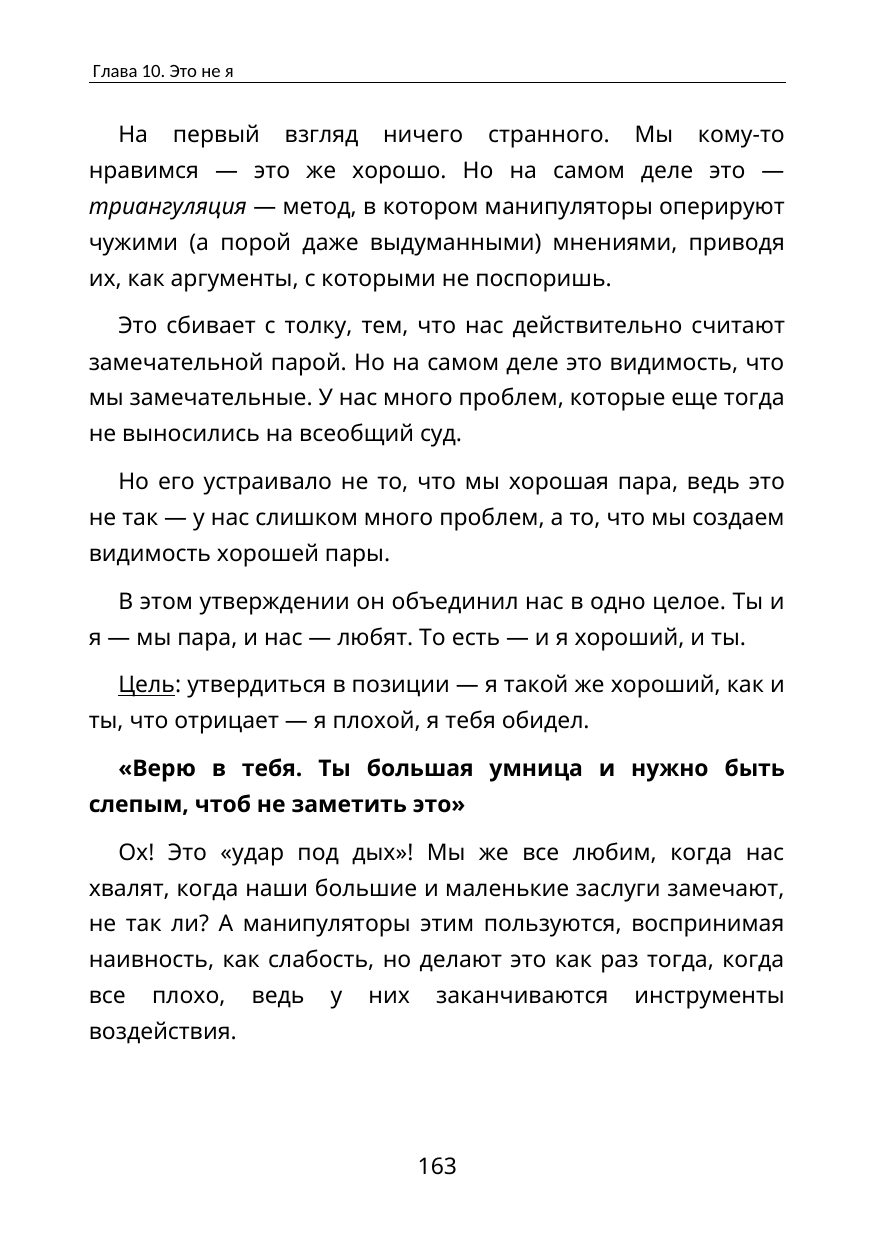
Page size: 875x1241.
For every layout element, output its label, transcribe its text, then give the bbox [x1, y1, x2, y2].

text Это сбивает с толку, тем, что нас действительно считают замечательной парой. Но на самом деле это видимость, что мы замечательные. У нас много проблем, которые еще тогда не выносились на всеобщий суд. [88, 309, 786, 448]
text В этом утверждении он объединил нас в одно целое. Ты и я — мы пара, и нас — любят. То есть — и я хороший, и ты. [88, 584, 786, 652]
text Ох! Это «удар под дых»! Мы же все любим, когда нас хвалят, когда наши большие и маленькие заслуги замечают, не так ли? А манипуляторы этим пользуются, воспринимая наивность, как слабость, но делают это как раз тогда, когда все плохо, ведь у них заканчиваются инструменты воздействия. [88, 836, 786, 1046]
text На первый взгляд ничего странного. Мы кому-то нравимся — это же хорошо. Но на самом деле это — триангуляция — метод, в котором манипуляторы оперируют чужими (а порой даже выдуманными) мнениями, приводя их, как аргументы, с которыми не поспоришь. [88, 118, 786, 293]
text Но его устраивало не то, что мы хорошая пара, ведь это не так — у нас слишком много проблем, а то, что мы создаем видимость хорошей пары. [88, 465, 786, 568]
text Цель: утвердиться в позиции — я такой же хороший, как и ты, что отрицает — я плохой, я тебя обидел. [88, 668, 786, 735]
text «Верю в тебя. Ты большая умница и нужно быть слепым, чтоб не заметить это» [88, 752, 786, 819]
